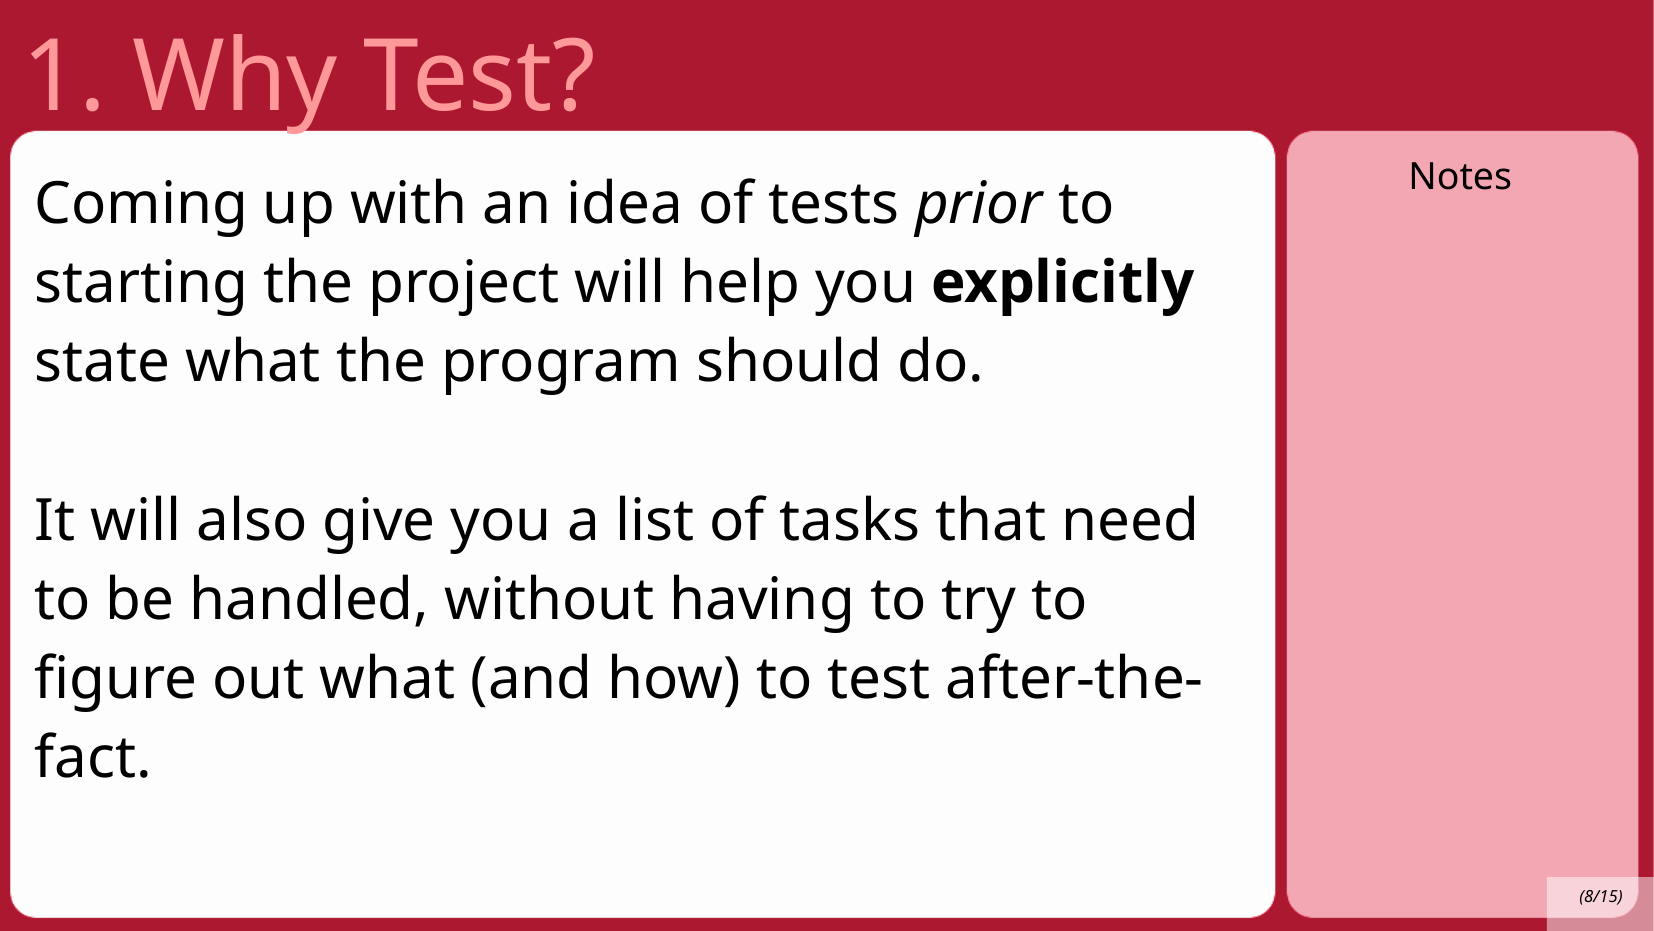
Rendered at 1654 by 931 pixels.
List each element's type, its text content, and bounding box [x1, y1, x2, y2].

text_box Coming up with an idea of tests prior to starting the project will help you explicitly state what the program should do. It will also give you a list of tasks that need to be handled, without having to try to figure out what (and how) to test after-the-fact. [34, 160, 1248, 618]
title 1. Why Test? [22, 7, 1511, 136]
picture [0, 0, 1654, 931]
text_box Notes [1290, 141, 1631, 199]
text_box (<number>/15) [1546, 877, 1654, 931]
